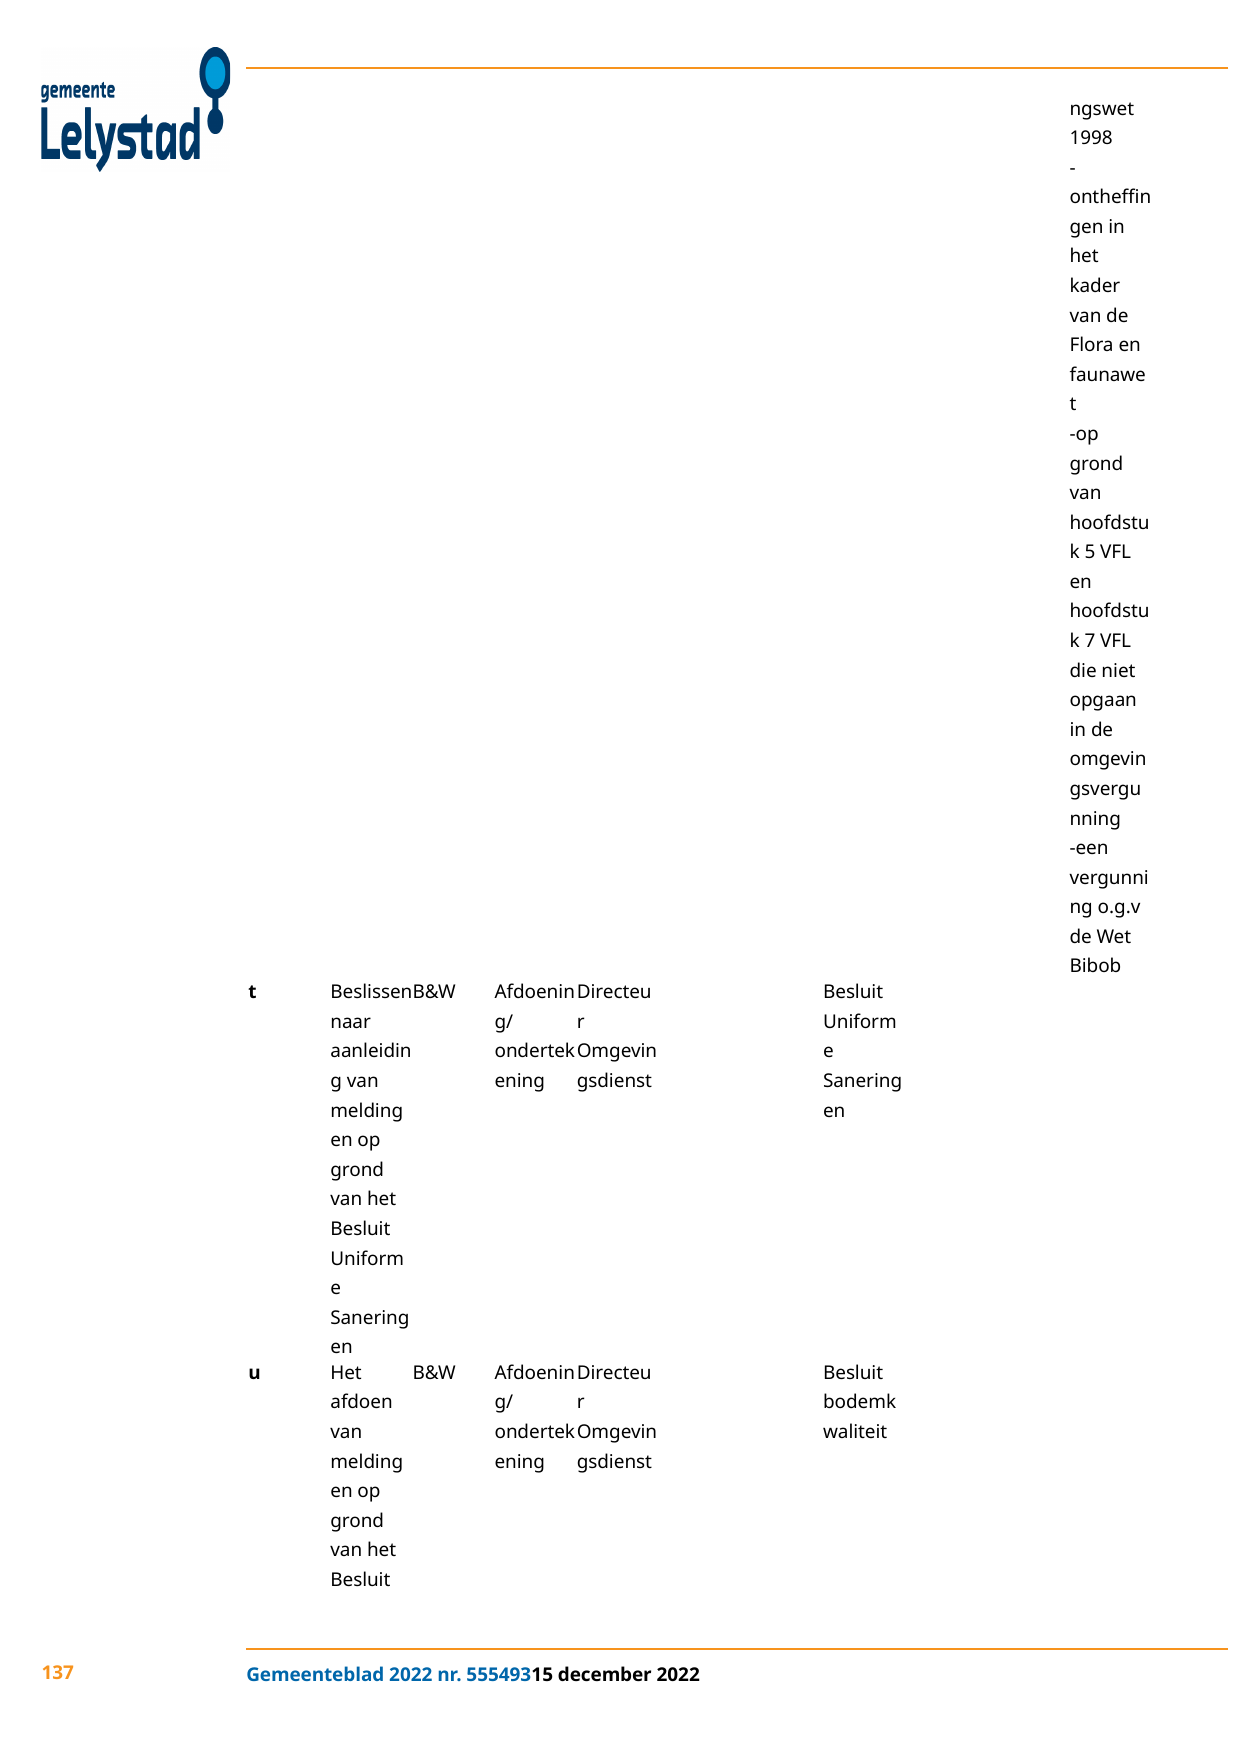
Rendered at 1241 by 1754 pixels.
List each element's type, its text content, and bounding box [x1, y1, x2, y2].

table_cell B&W [412, 1359, 494, 1592]
table_cell [823, 95, 905, 978]
table_cell [905, 979, 987, 1359]
table_cell Afdoening/ondertekening [494, 979, 577, 1359]
table_cell Directeur Omgevingsdienst [577, 979, 659, 1359]
table_cell [494, 95, 577, 978]
table_cell [1069, 1359, 1152, 1592]
table_cell [987, 979, 1069, 1359]
table_cell Beslissen naar aanleiding van meldingen op grond van het Besluit Uniforme Saneringen [330, 979, 412, 1359]
table_cell u [248, 1359, 330, 1592]
table_cell B&W [412, 979, 494, 1359]
table_cell t [248, 979, 330, 1359]
table_cell [659, 979, 741, 1359]
table_cell [987, 1359, 1069, 1592]
table_cell [741, 1359, 823, 1592]
table_cell [577, 95, 659, 978]
table_cell Besluit Uniforme Saneringen [823, 979, 905, 1359]
table_cell [330, 95, 412, 978]
table_cell [905, 95, 987, 978]
table_cell [412, 95, 494, 978]
table_cell [987, 95, 1069, 978]
table_cell Het afdoen van meldingen op grond van het Besluit [330, 1359, 412, 1592]
table_cell [659, 95, 741, 978]
table_cell Besluit bodemkwaliteit [823, 1359, 905, 1592]
table_cell [905, 1359, 987, 1592]
table_cell [1069, 979, 1152, 1359]
table_cell ngswet 1998 -ontheffingen in het kader van de Flora en faunawet -op grond van hoofdstuk 5 VFL en hoofdstuk 7 VFL die niet opgaan in de omgevingsvergunning -een vergunning o.g.v de Wet Bibob [1069, 95, 1152, 978]
table_cell [659, 1359, 741, 1592]
picture [41, 47, 231, 172]
table_cell [741, 95, 823, 978]
table_cell [248, 95, 330, 978]
table_cell Afdoening/ondertekening [494, 1359, 577, 1592]
table_cell [741, 979, 823, 1359]
table_cell Directeur Omgevingsdienst [577, 1359, 659, 1592]
